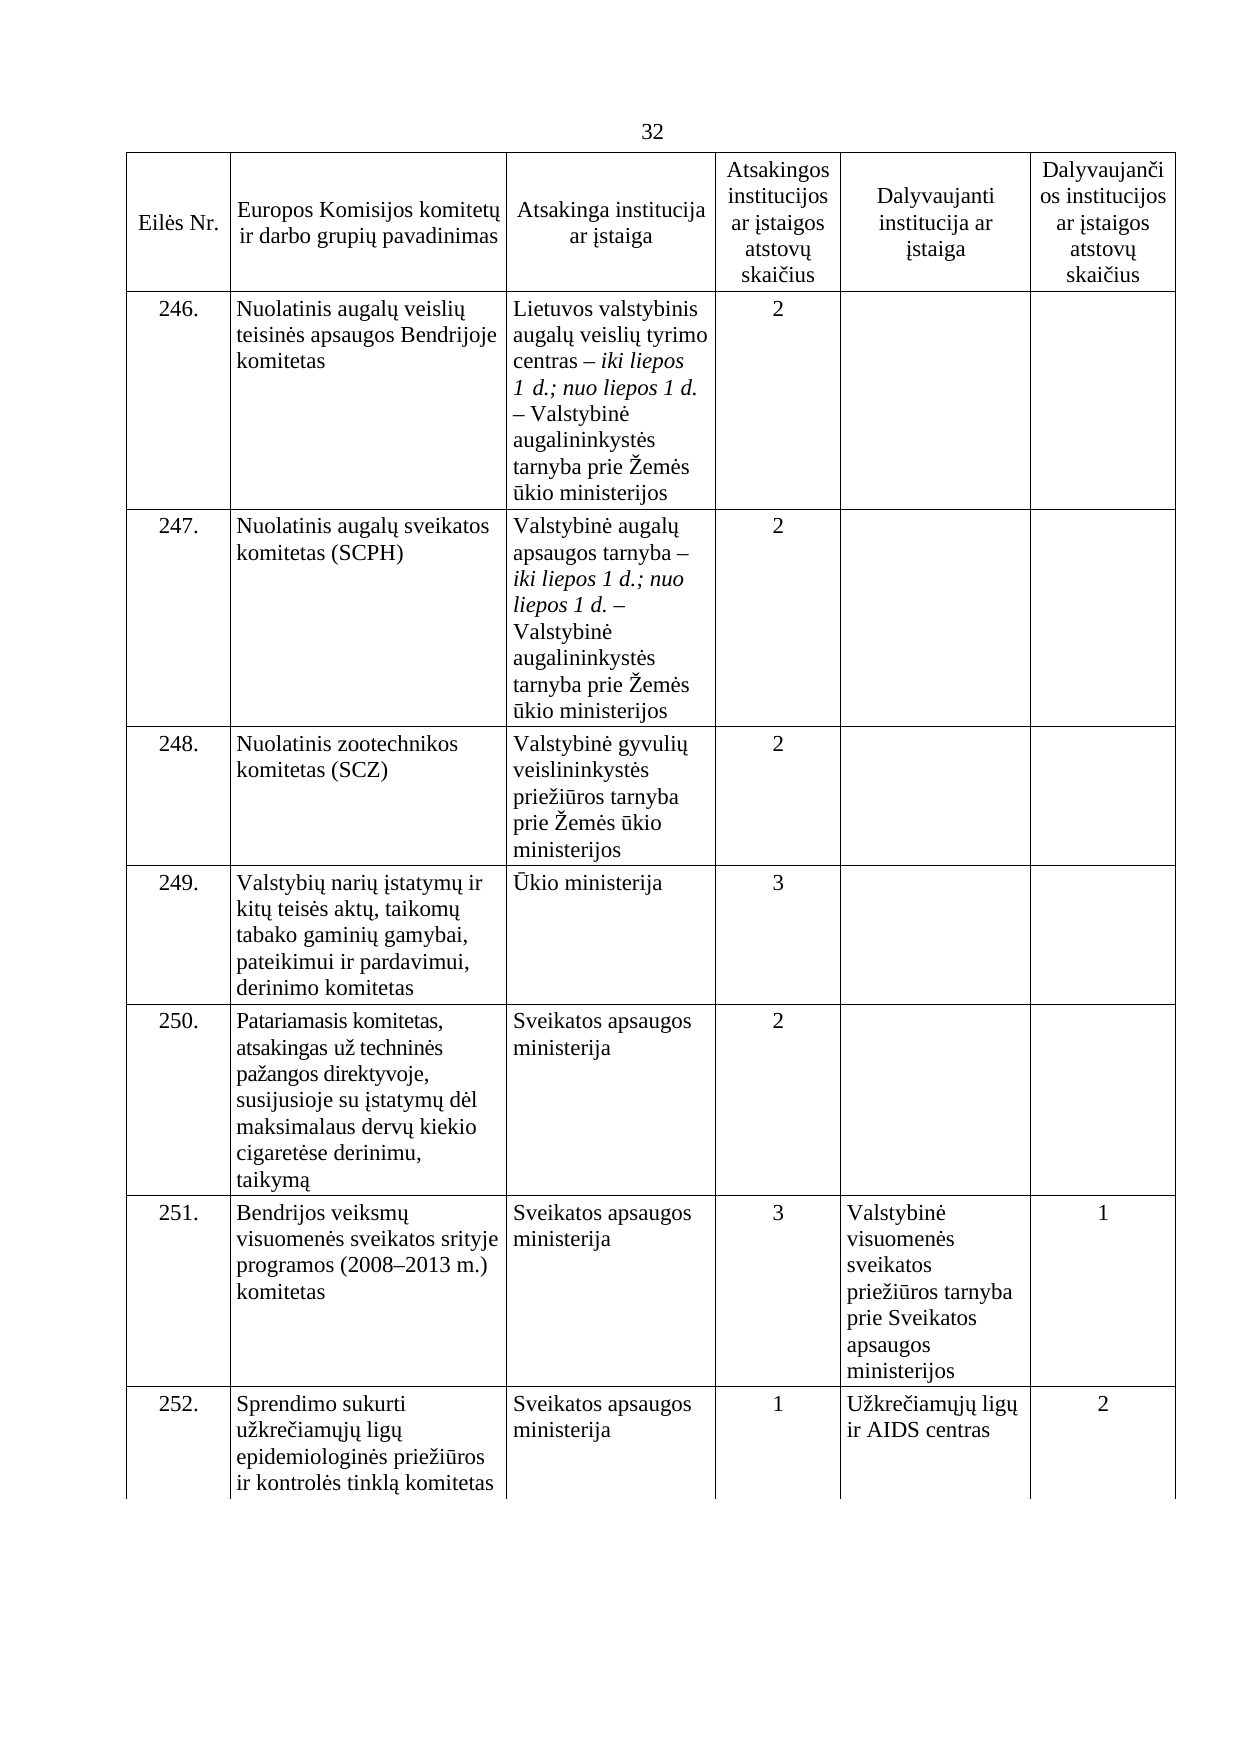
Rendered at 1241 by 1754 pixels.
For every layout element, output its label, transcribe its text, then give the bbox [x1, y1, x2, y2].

table_cell Bendrijos veiksmų visuomenės sveikatos srityje programos (2008–2013 m.) komitetas [231, 1196, 506, 1386]
table_cell 248. [127, 727, 230, 865]
table_cell [1031, 727, 1175, 865]
table_cell Sveikatos apsaugos ministerija [507, 1005, 715, 1195]
table_cell [841, 727, 1030, 865]
table_cell 3 [716, 1196, 840, 1386]
table_header Europos Komisijos komitetų ir darbo grupių pavadinimas [231, 153, 506, 291]
table_cell 1 [716, 1387, 840, 1498]
table_cell Valstybių narių įstatymų ir kitų teisės aktų, taikomų tabako gaminių gamybai, pateikimui ir pardavimui, derinimo komitetas [231, 866, 506, 1003]
table_cell Sveikatos apsaugos ministerija [507, 1196, 715, 1386]
table_cell [1031, 510, 1175, 726]
table_cell Patariamasis komitetas, atsakingas už techninės pažangos direktyvoje, susijusioje su įstatymų dėl maksimalaus dervų kiekio cigaretėse derinimu, taikymą [231, 1005, 506, 1195]
table_cell Užkrečiamųjų ligų ir AIDS centras [841, 1387, 1030, 1498]
table_cell 247. [127, 510, 230, 726]
table_cell Sveikatos apsaugos ministerija [507, 1387, 715, 1498]
table_cell 3 [716, 866, 840, 1003]
table_cell Ūkio ministerija [507, 866, 715, 1003]
table_cell 2 [716, 292, 840, 508]
table_cell [1031, 866, 1175, 1003]
table_cell [841, 292, 1030, 508]
table_cell 2 [716, 510, 840, 726]
table_cell [841, 866, 1030, 1003]
table_cell 1 [1031, 1196, 1175, 1386]
table_cell Nuolatinis zootechnikos komitetas (SCZ) [231, 727, 506, 865]
table_cell [1031, 292, 1175, 508]
table_cell [841, 510, 1030, 726]
table_cell Nuolatinis augalų veislių teisinės apsaugos Bendrijoje komitetas [231, 292, 506, 508]
table_header Dalyvaujančios institucijos ar įstaigos atstovų skaičius [1031, 153, 1175, 291]
table_cell 250. [127, 1005, 230, 1195]
table_cell [1031, 1005, 1175, 1195]
table_cell 249. [127, 866, 230, 1003]
table_cell 252. [127, 1387, 230, 1498]
table_cell Sprendimo sukurti užkrečiamųjų ligų epidemiologinės priežiūros ir kontrolės tinklą komitetas [231, 1387, 506, 1498]
table_header Atsakinga institucija ar įstaiga [507, 153, 715, 291]
table_cell Lietuvos valstybinis augalų veislių tyrimo centras – iki liepos 1 d.; nuo liepos 1 d. – Valstybinė augalininkystės tarnyba prie Žemės ūkio ministerijos [507, 292, 715, 508]
table_cell 2 [716, 727, 840, 865]
table_cell 2 [1031, 1387, 1175, 1498]
table_header Dalyvaujanti institucija ar įstaiga [841, 153, 1030, 291]
table_cell [841, 1005, 1030, 1195]
table_cell 2 [716, 1005, 840, 1195]
table_cell Valstybinė augalų apsaugos tarnyba – iki liepos 1 d.; nuo liepos 1 d. – Valstybinė augalininkystės tarnyba prie Žemės ūkio ministerijos [507, 510, 715, 726]
table_header Eilės Nr. [127, 153, 230, 291]
table_cell 246. [127, 292, 230, 508]
table_cell Valstybinė visuomenės sveikatos priežiūros tarnyba prie Sveikatos apsaugos ministerijos [841, 1196, 1030, 1386]
table_cell Valstybinė gyvulių veislininkystės priežiūros tarnyba prie Žemės ūkio ministerijos [507, 727, 715, 865]
table_header Atsakingos institucijos ar įstaigos atstovų skaičius [716, 153, 840, 291]
table_cell 251. [127, 1196, 230, 1386]
table_cell Nuolatinis augalų sveikatos komitetas (SCPH) [231, 510, 506, 726]
